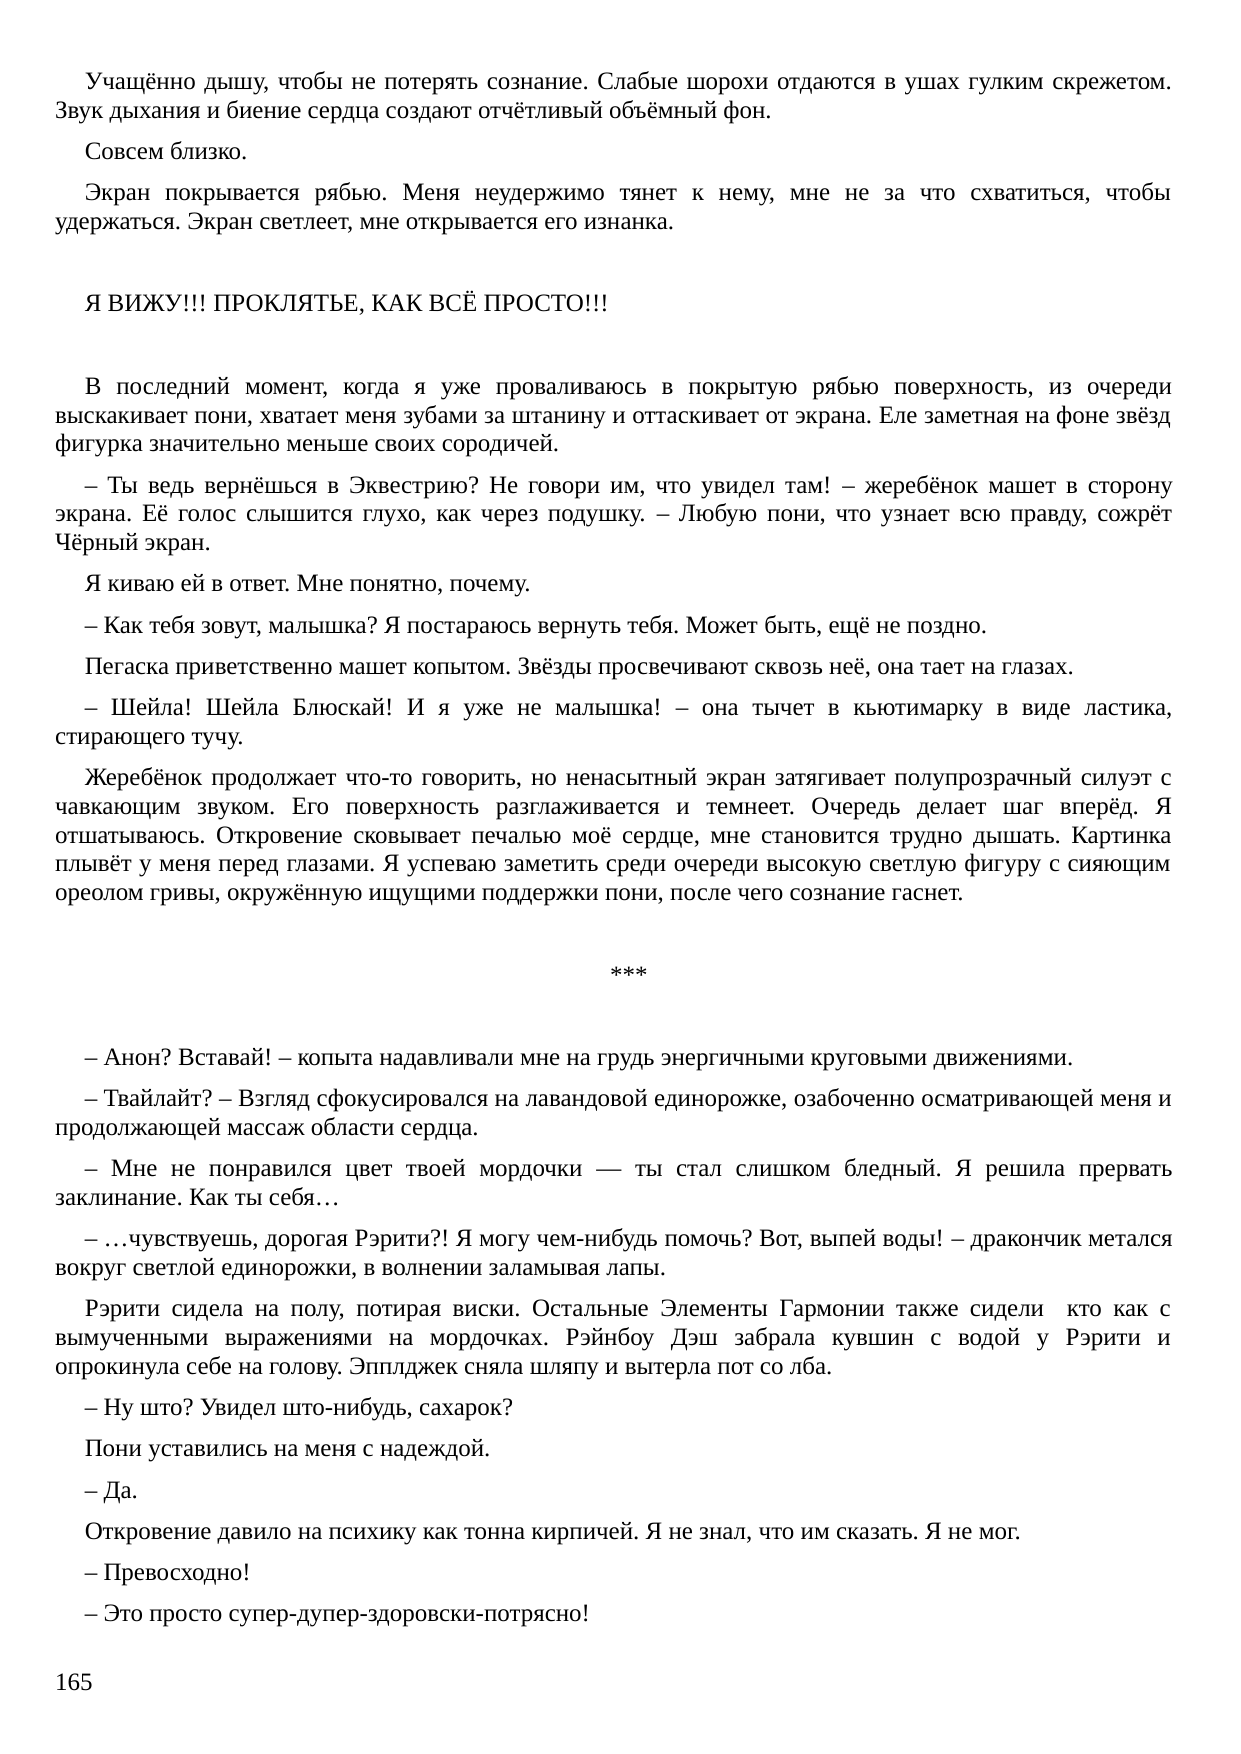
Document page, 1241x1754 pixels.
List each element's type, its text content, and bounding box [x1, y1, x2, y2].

text Учащённо дышу, чтобы не потерять сознание. Слабые шорохи отдаются в ушах гулким скрежетом. Звук дыхания и биение сердца создают отчётливый объёмный фон. [55, 66, 1173, 123]
text – Ну што? Увидел што-нибудь, сахарок? [55, 1392, 1173, 1421]
text Экран покрывается рябью. Меня неудержимо тянет к нему, мне не за что схватиться, чтобы удержаться. Экран светлеет, мне открывается его изнанка. [55, 177, 1173, 235]
text – Превосходно! [55, 1557, 1173, 1586]
text Пони уставились на меня с надеждой. [55, 1433, 1173, 1462]
text Я киваю ей в ответ. Мне понятно, почему. [55, 568, 1173, 597]
text – Это просто супер-дупер-здоровски-потрясно! [55, 1598, 1173, 1627]
text – Мне не понравился цвет твоей мордочки — ты стал слишком бледный. Я решила прервать заклинание. Как ты себя… [55, 1153, 1173, 1211]
text *** [55, 960, 1173, 988]
text – Ты ведь вернёшься в Эквестрию? Не говори им, что увидел там! – жеребёнок машет в сторону экрана. Её голос слышится глухо, как через подушку. – Любую пони, что узнает всю правду, сожрёт Чёрный экран. [55, 470, 1173, 556]
text – Как тебя зовут, малышка? Я постараюсь вернуть тебя. Может быть, ещё не поздно. [55, 610, 1173, 638]
text – …чувствуешь, дорогая Рэрити?! Я могу чем-нибудь помочь? Вот, выпей воды! – дракончик метался вокруг светлой единорожки, в волнении заламывая лапы. [55, 1223, 1173, 1281]
text – Твайлайт? – Взгляд сфокусировался на лавандовой единорожке, озабоченно осматривающей меня и продолжающей массаж области сердца. [55, 1083, 1173, 1141]
text В последний момент, когда я уже проваливаюсь в покрытую рябью поверхность, из очереди выскакивает пони, хватает меня зубами за штанину и оттаскивает от экрана. Еле заметная на фоне звёзд фигурка значительно меньше своих сородичей. [55, 371, 1173, 457]
text Откровение давило на психику как тонна кирпичей. Я не знал, что им сказать. Я не мог. [55, 1516, 1173, 1545]
text – Шейла! Шейла Блюскай! И я уже не малышка! – она тычет в кьютимарку в виде ластика, стирающего тучу. [55, 692, 1173, 750]
text – Анон? Вставай! – копыта надавливали мне на грудь энергичными круговыми движениями. [55, 1042, 1173, 1071]
text Совсем близко. [55, 136, 1173, 165]
text Рэрити сидела на полу, потирая виски. Остальные Элементы Гармонии также сидели кто как с вымученными выражениями на мордочках. Рэйнбоу Дэш забрала кувшин с водой у Рэрити и опрокинула себе на голову. Эпплджек сняла шляпу и вытерла пот со лба. [55, 1293, 1173, 1380]
text Я ВИЖУ!!! ПРОКЛЯТЬЕ, КАК ВСЁ ПРОСТО!!! [55, 288, 1173, 317]
text Пегаска приветственно машет копытом. Звёзды просвечивают сквозь неё, она тает на глазах. [55, 651, 1173, 680]
text – Да. [55, 1475, 1173, 1503]
text Жеребёнок продолжает что-то говорить, но ненасытный экран затягивает полупрозрачный силуэт с чавкающим звуком. Его поверхность разглаживается и темнеет. Очередь делает шаг вперёд. Я отшатываюсь. Откровение сковывает печалью моё сердце, мне становится трудно дышать. Картинка плывёт у меня перед глазами. Я успеваю заметить среди очереди высокую светлую фигуру с сияющим ореолом гривы, окружённую ищущими поддержки пони, после чего сознание гаснет. [55, 762, 1173, 906]
